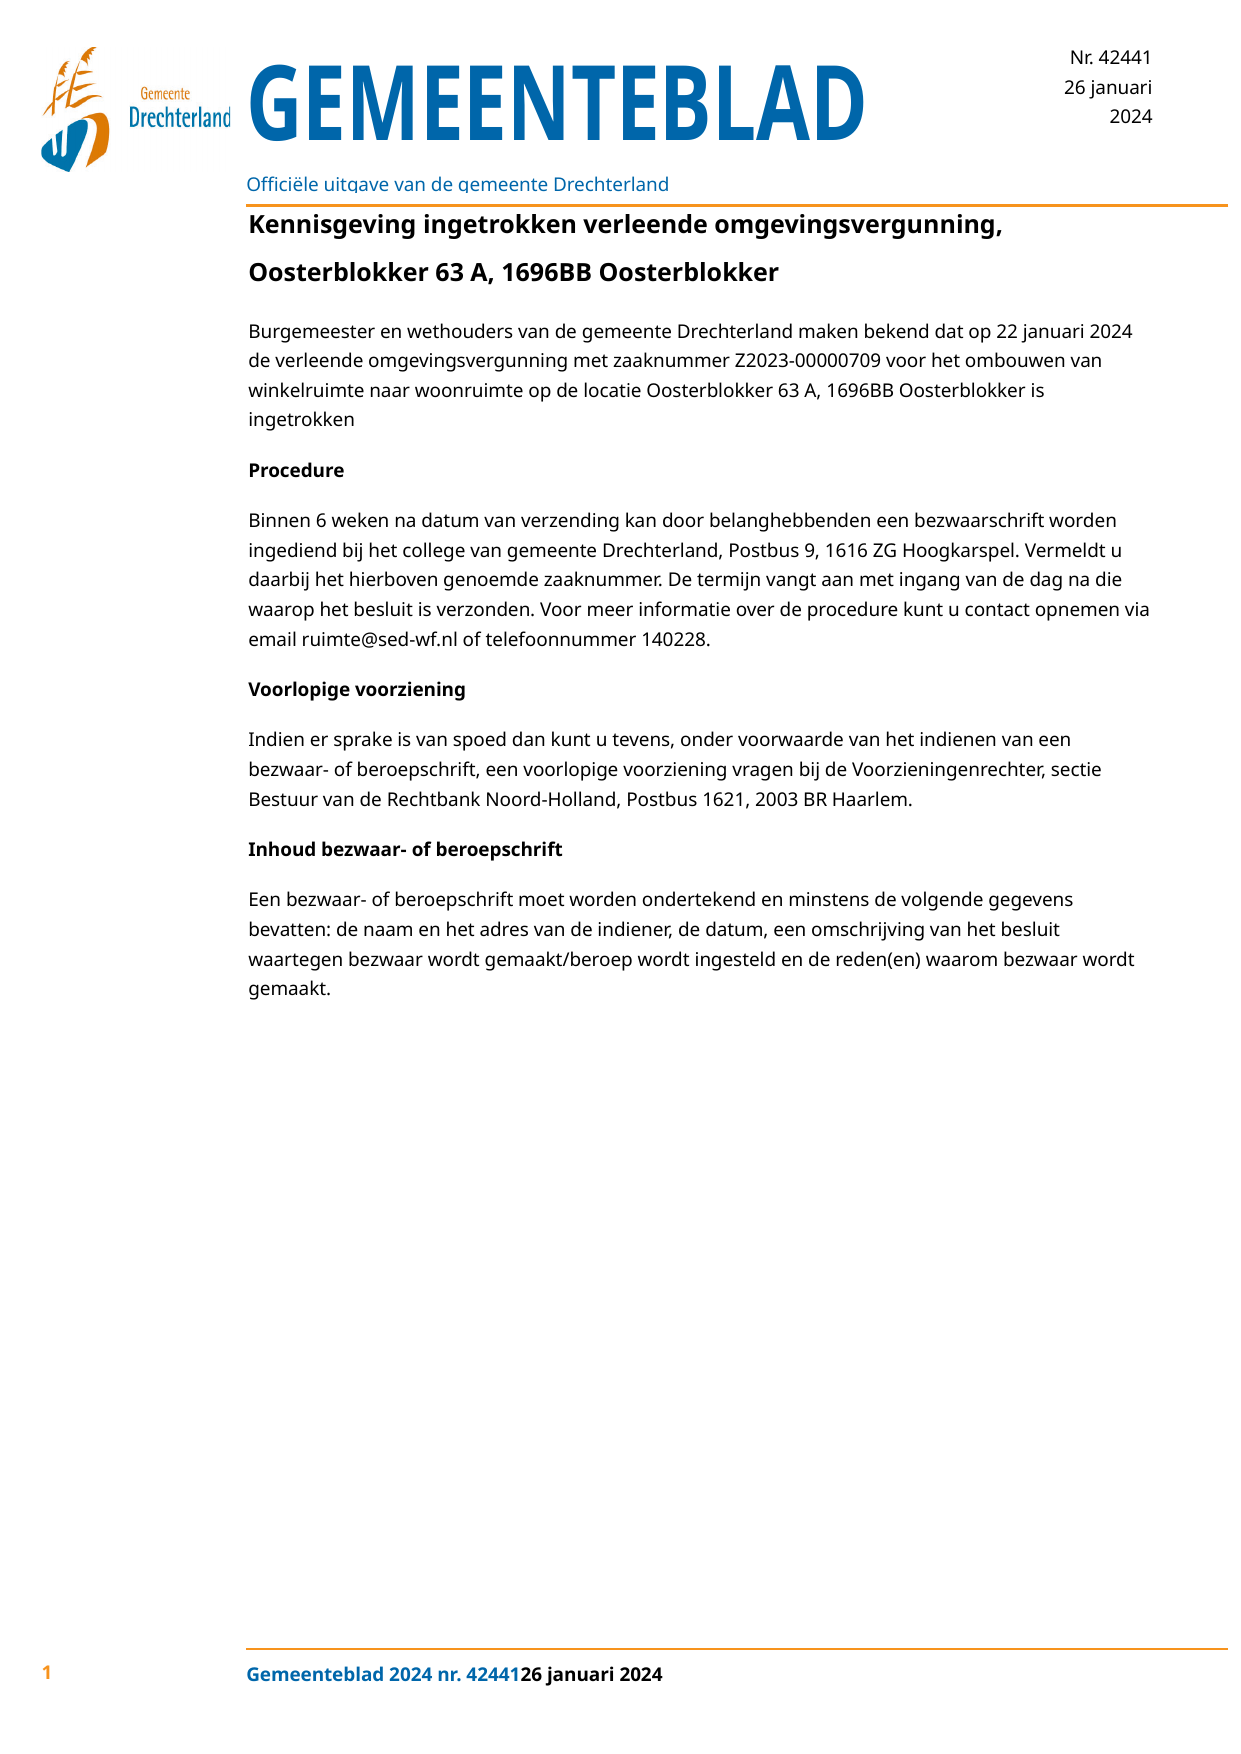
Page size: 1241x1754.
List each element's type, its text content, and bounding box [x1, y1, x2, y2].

text Binnen 6 weken na datum van verzending kan door belanghebbenden een bezwaarschrift worden ingediend bij het college van gemeente Drechterland, Postbus 9, 1616 ZG Hoogkarspel. Vermeldt u daarbij het hierboven genoemde zaaknummer. De termijn vangt aan met ingang van de dag na die waarop het besluit is verzonden. Voor meer informatie over de procedure kunt u contact opnemen via email ruimte@sed-wf.nl of telefoonnummer 140228. [248, 507, 1152, 652]
text Indien er sprake is van spoed dan kunt u tevens, onder voorwaarde van het indienen van een bezwaar- of beroepschrift, een voorlopige voorziening vragen bij de Voorzieningenrechter, sectie Bestuur van de Rechtbank Noord-Holland, Postbus 1621, 2003 BR Haarlem. [248, 727, 1152, 812]
text Inhoud bezwaar- of beroepschrift [248, 836, 1152, 862]
picture [41, 158, 64, 172]
text Voorlopige voorziening [248, 676, 1152, 702]
text Procedure [248, 457, 1152, 483]
text Een bezwaar- of beroepschrift moet worden ondertekend en minstens de volgende gegevens bevatten: de naam en het adres van de indiener, de datum, een omschrijving van het besluit waartegen bezwaar wordt gemaakt/beroep wordt ingesteld en de reden(en) waarom bezwaar wordt gemaakt. [248, 887, 1152, 1001]
text Burgemeester en wethouders van de gemeente Drechterland maken bekend dat op 22 januari 2024 de verleende omgevingsvergunning met zaaknummer Z2023-00000709 voor het ombouwen van winkelruimte naar woonruimte op de locatie Oosterblokker 63 A, 1696BB Oosterblokker is ingetrokken [248, 318, 1152, 432]
picture [226, 115, 231, 124]
picture [41, 47, 231, 172]
text Kennisgeving ingetrokken verleende omgevingsvergunning, Oosterblokker 63 A, 1696BB Oosterblokker [248, 207, 1152, 288]
